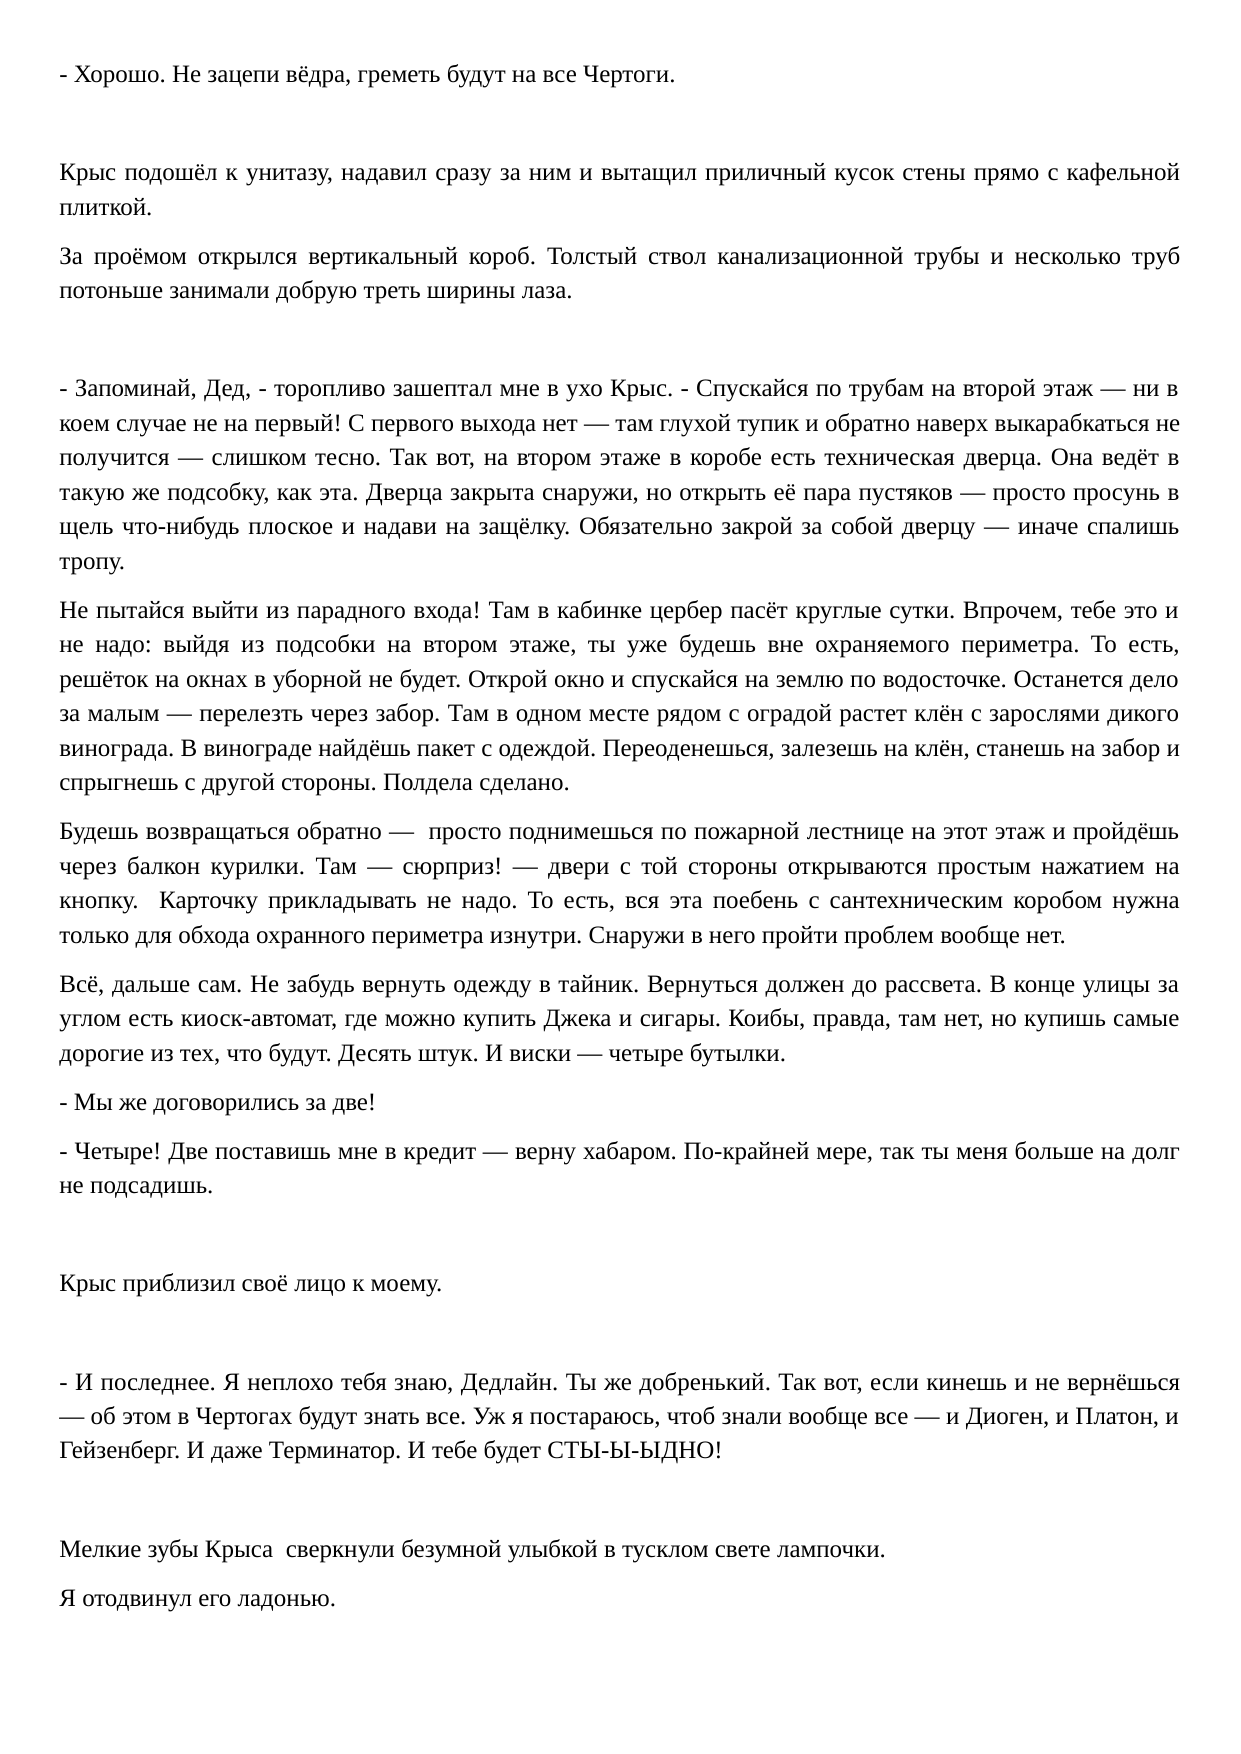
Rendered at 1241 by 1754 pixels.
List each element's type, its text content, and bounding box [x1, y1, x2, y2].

text Мелкие зубы Крыса сверкнули безумной улыбкой в тусклом свете лампочки. [59, 1534, 1181, 1562]
text - Запоминай, Дед, - торопливо зашептал мне в ухо Крыс. - Спускайся по трубам на второй этаж — ни в коем случае не на первый! С первого выхода нет — там глухой тупик и обратно наверх выкарабкаться не получится — слишком тесно. Так вот, на втором этаже в коробе есть техническая дверца. Она ведёт в такую же подсобку, как эта. Дверца закрыта снаружи, но открыть её пара пустяков — просто просунь в щель что-нибудь плоское и надави на защёлку. Обязательно закрой за собой дверцу — иначе спалишь тропу. [59, 373, 1181, 574]
text Крыс подошёл к унитазу, надавил сразу за ним и вытащил приличный кусок стены прямо с кафельной плиткой. [59, 157, 1181, 220]
text Крыс приблизил своё лицо к моему. [59, 1268, 1181, 1297]
text - Четыре! Две поставишь мне в кредит — верну хабаром. По-крайней мере, так ты меня больше на долг не подсадишь. [59, 1136, 1181, 1199]
text - Мы же договорились за две! [59, 1087, 1181, 1116]
text - Хорошо. Не зацепи вёдра, греметь будут на все Чертоги. [59, 59, 1181, 88]
text Будешь возвращаться обратно — просто поднимешься по пожарной лестнице на этот этаж и пройдёшь через балкон курилки. Там — сюрприз! — двери с той стороны открываются простым нажатием на кнопку. Карточку прикладывать не надо. То есть, вся эта поебень с сантехническим коробом нужна только для обхода охранного периметра изнутри. Снаружи в него пройти проблем вообще нет. [59, 816, 1181, 948]
text - И последнее. Я неплохо тебя знаю, Дедлайн. Ты же добренький. Так вот, если кинешь и не вернёшься — об этом в Чертогах будут знать все. Уж я постараюсь, чтоб знали вообще все — и Диоген, и Платон, и Гейзенберг. И даже Терминатор. И тебе будет СТЫ-Ы-ЫДНО! [59, 1367, 1181, 1464]
text Не пытайся выйти из парадного входа! Там в кабинке цербер пасёт круглые сутки. Впрочем, тебе это и не надо: выйдя из подсобки на втором этаже, ты уже будешь вне охраняемого периметра. То есть, решёток на окнах в уборной не будет. Открой окно и спускайся на землю по водосточке. Останется дело за малым — перелезть через забор. Там в одном месте рядом с оградой растет клён с зарослями дикого винограда. В винограде найдёшь пакет с одеждой. Переоденешься, залезешь на клён, станешь на забор и спрыгнешь с другой стороны. Полдела сделано. [59, 595, 1181, 796]
text Я отодвинул его ладонью. [59, 1583, 1181, 1611]
text Всё, дальше сам. Не забудь вернуть одежду в тайник. Вернуться должен до рассвета. В конце улицы за углом есть киоск-автомат, где можно купить Джека и сигары. Коибы, правда, там нет, но купишь самые дорогие из тех, что будут. Десять штук. И виски — четыре бутылки. [59, 969, 1181, 1066]
text За проёмом открылся вертикальный короб. Толстый ствол канализационной трубы и несколько труб потоньше занимали добрую треть ширины лаза. [59, 241, 1181, 304]
